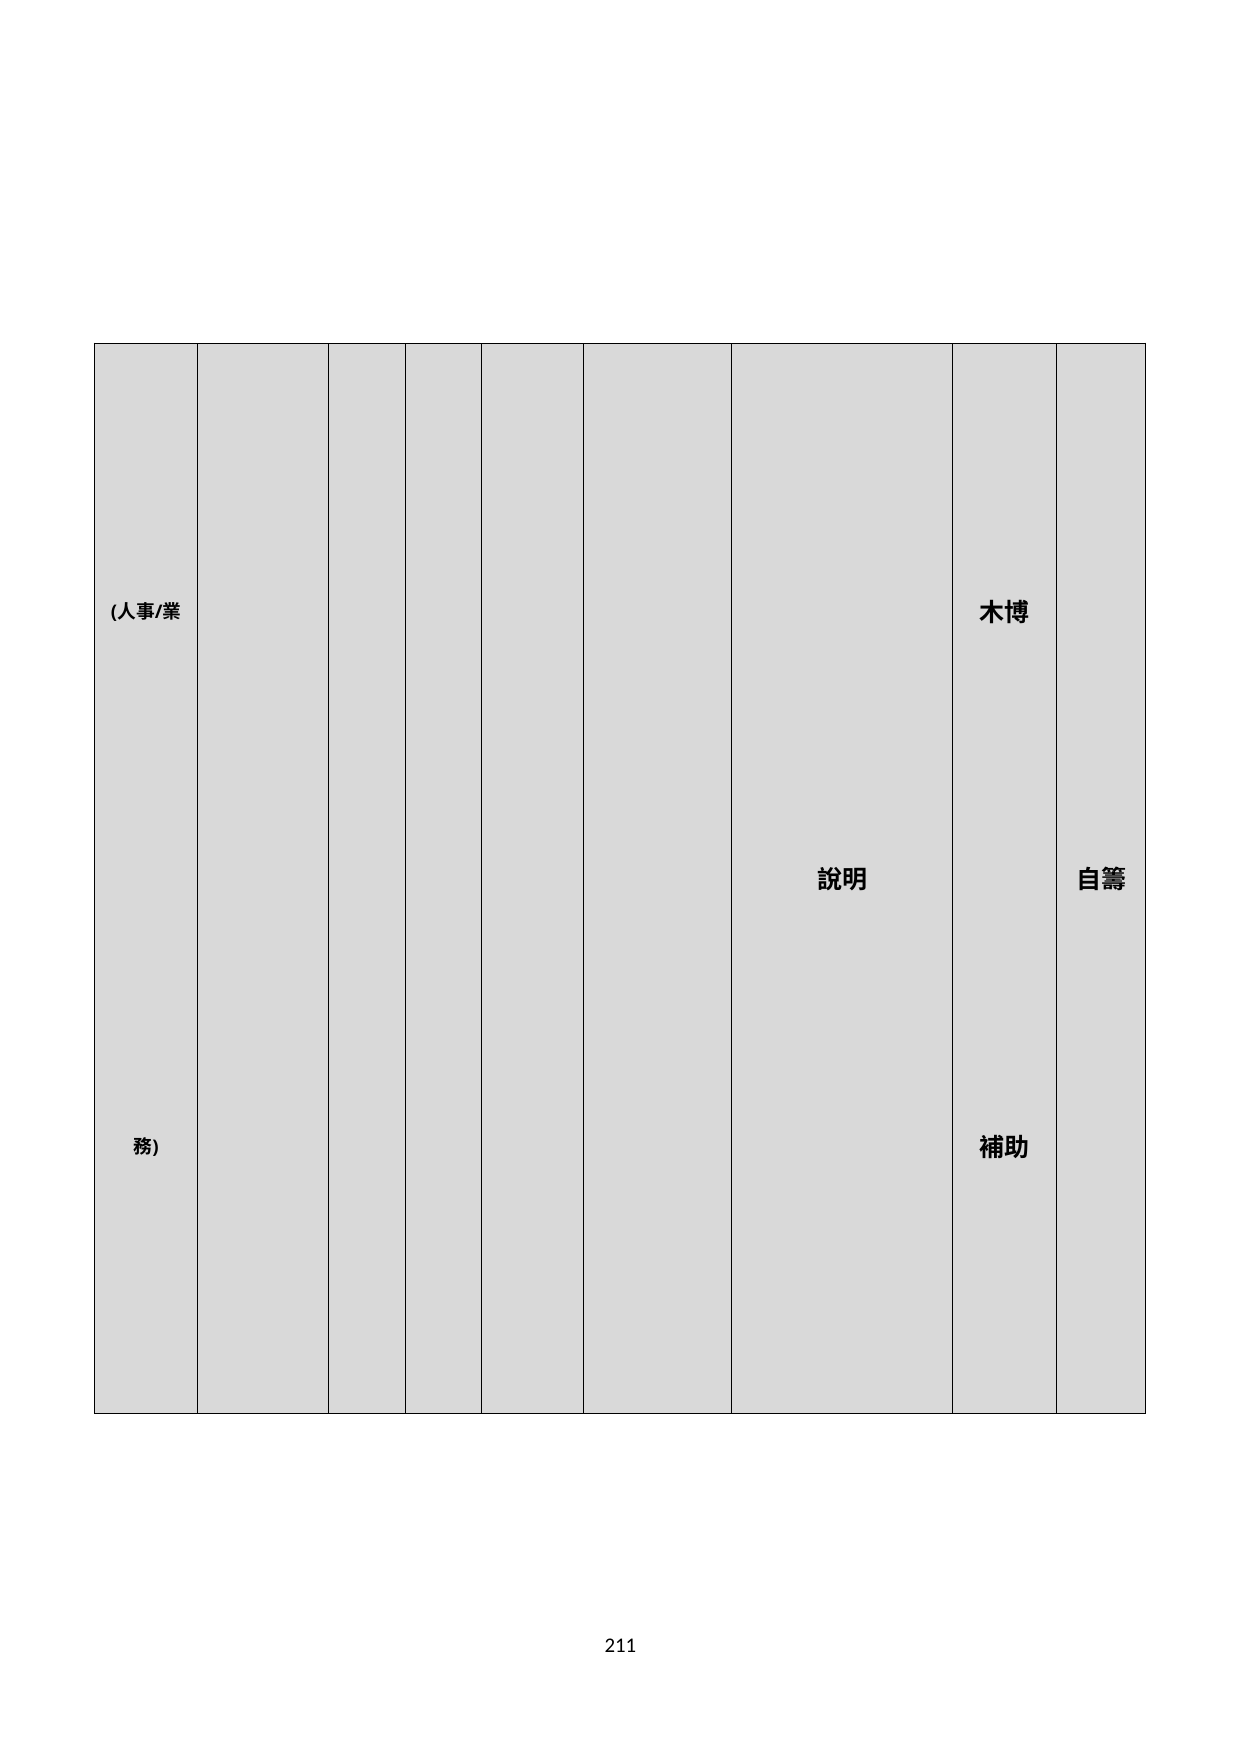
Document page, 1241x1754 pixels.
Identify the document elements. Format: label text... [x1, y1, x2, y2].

table_header (人事/業務) [95, 344, 197, 1413]
table_header 說明 [732, 344, 952, 1413]
table_header [584, 344, 731, 1413]
table_cell 自籌 [1057, 344, 1145, 1413]
table_header [482, 344, 583, 1413]
table_header [406, 344, 481, 1413]
table_header [198, 344, 328, 1413]
table_cell 木博 補助 [953, 344, 1056, 1413]
table_header [329, 344, 405, 1413]
